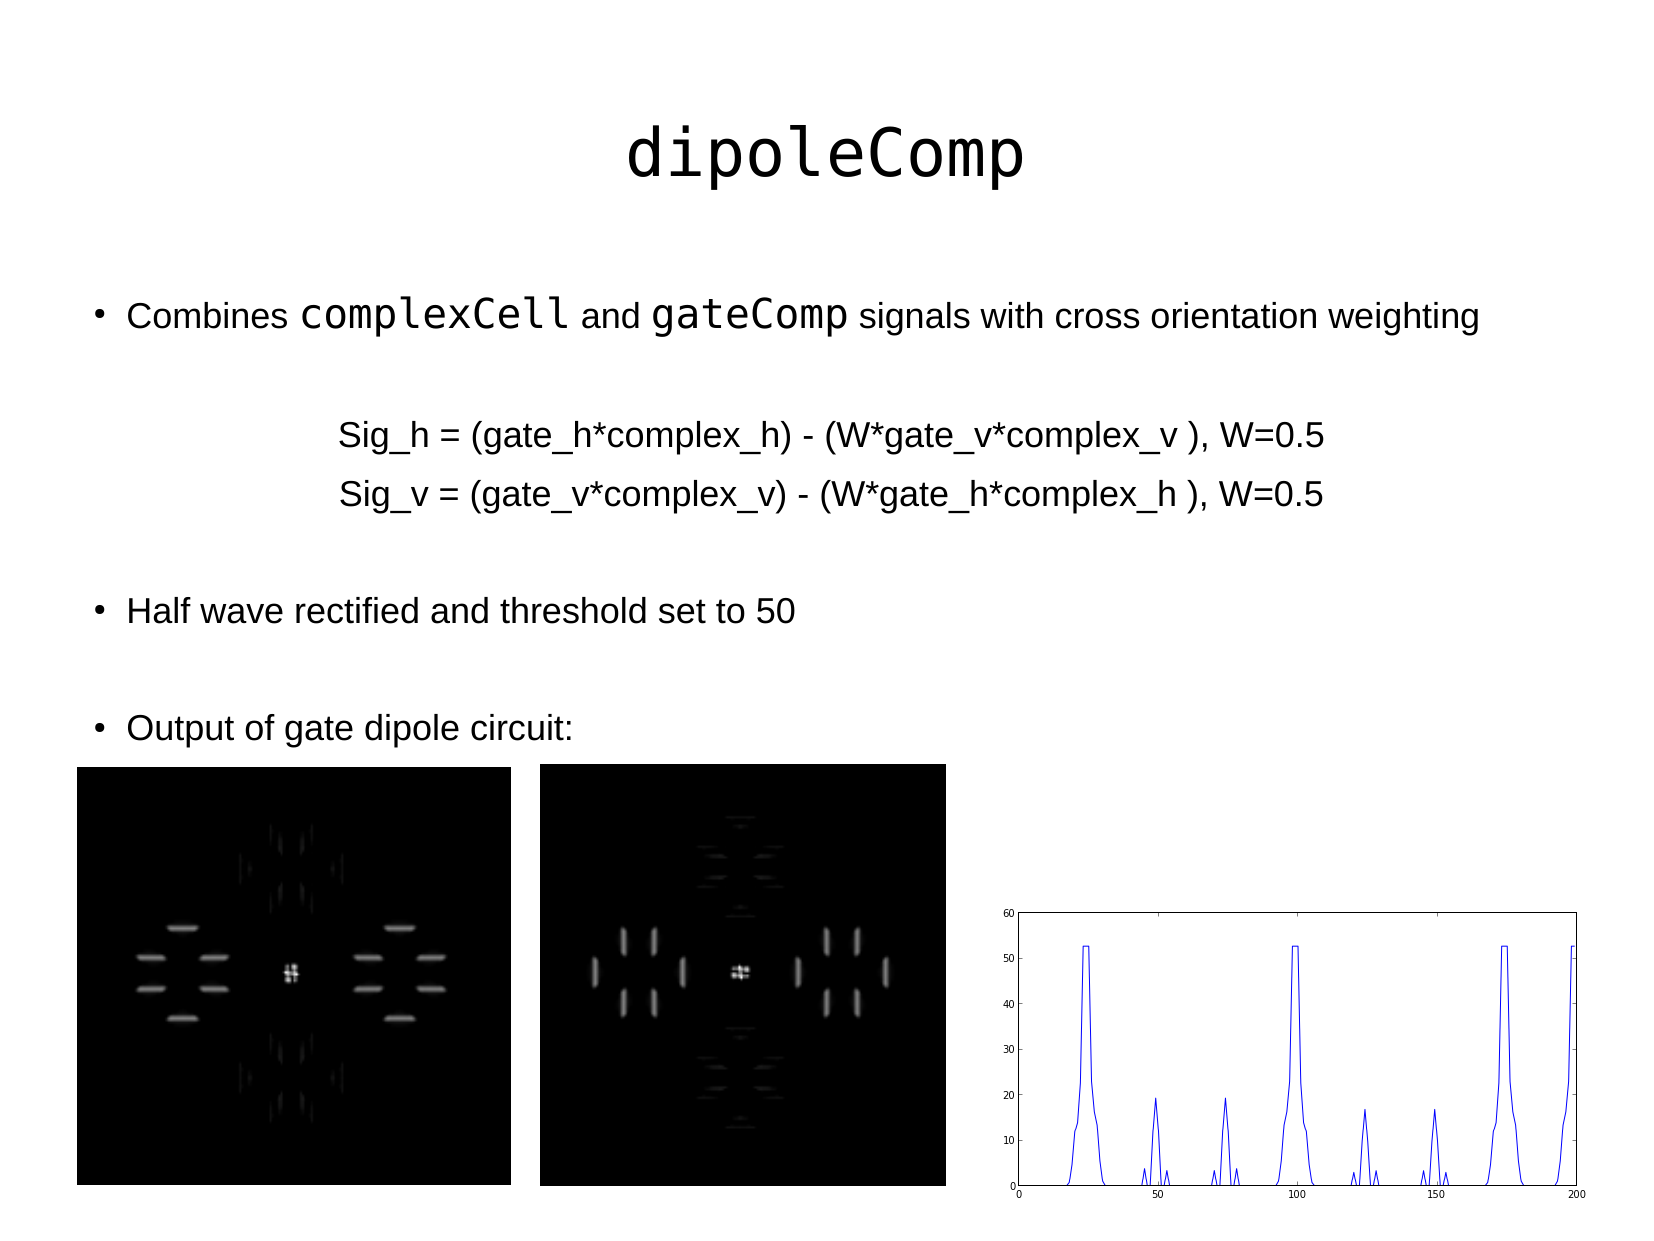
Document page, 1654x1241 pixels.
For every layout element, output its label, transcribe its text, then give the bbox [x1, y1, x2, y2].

picture [540, 764, 1650, 1231]
picture [77, 767, 511, 1186]
title dipoleComp [82, 49, 1571, 257]
list Combines complexCell and gateComp signals with cross orientation weighting Sig_h = (gate_h*complex_h) - (W*gate_v*complex_v ), W=0.5 Sig_v = (gate_v*complex_v) - (W*gate_h*complex_h ), W=0.5 Half wave rectified and threshold set to 50 Output of gate dipole circuit: [82, 290, 1538, 751]
